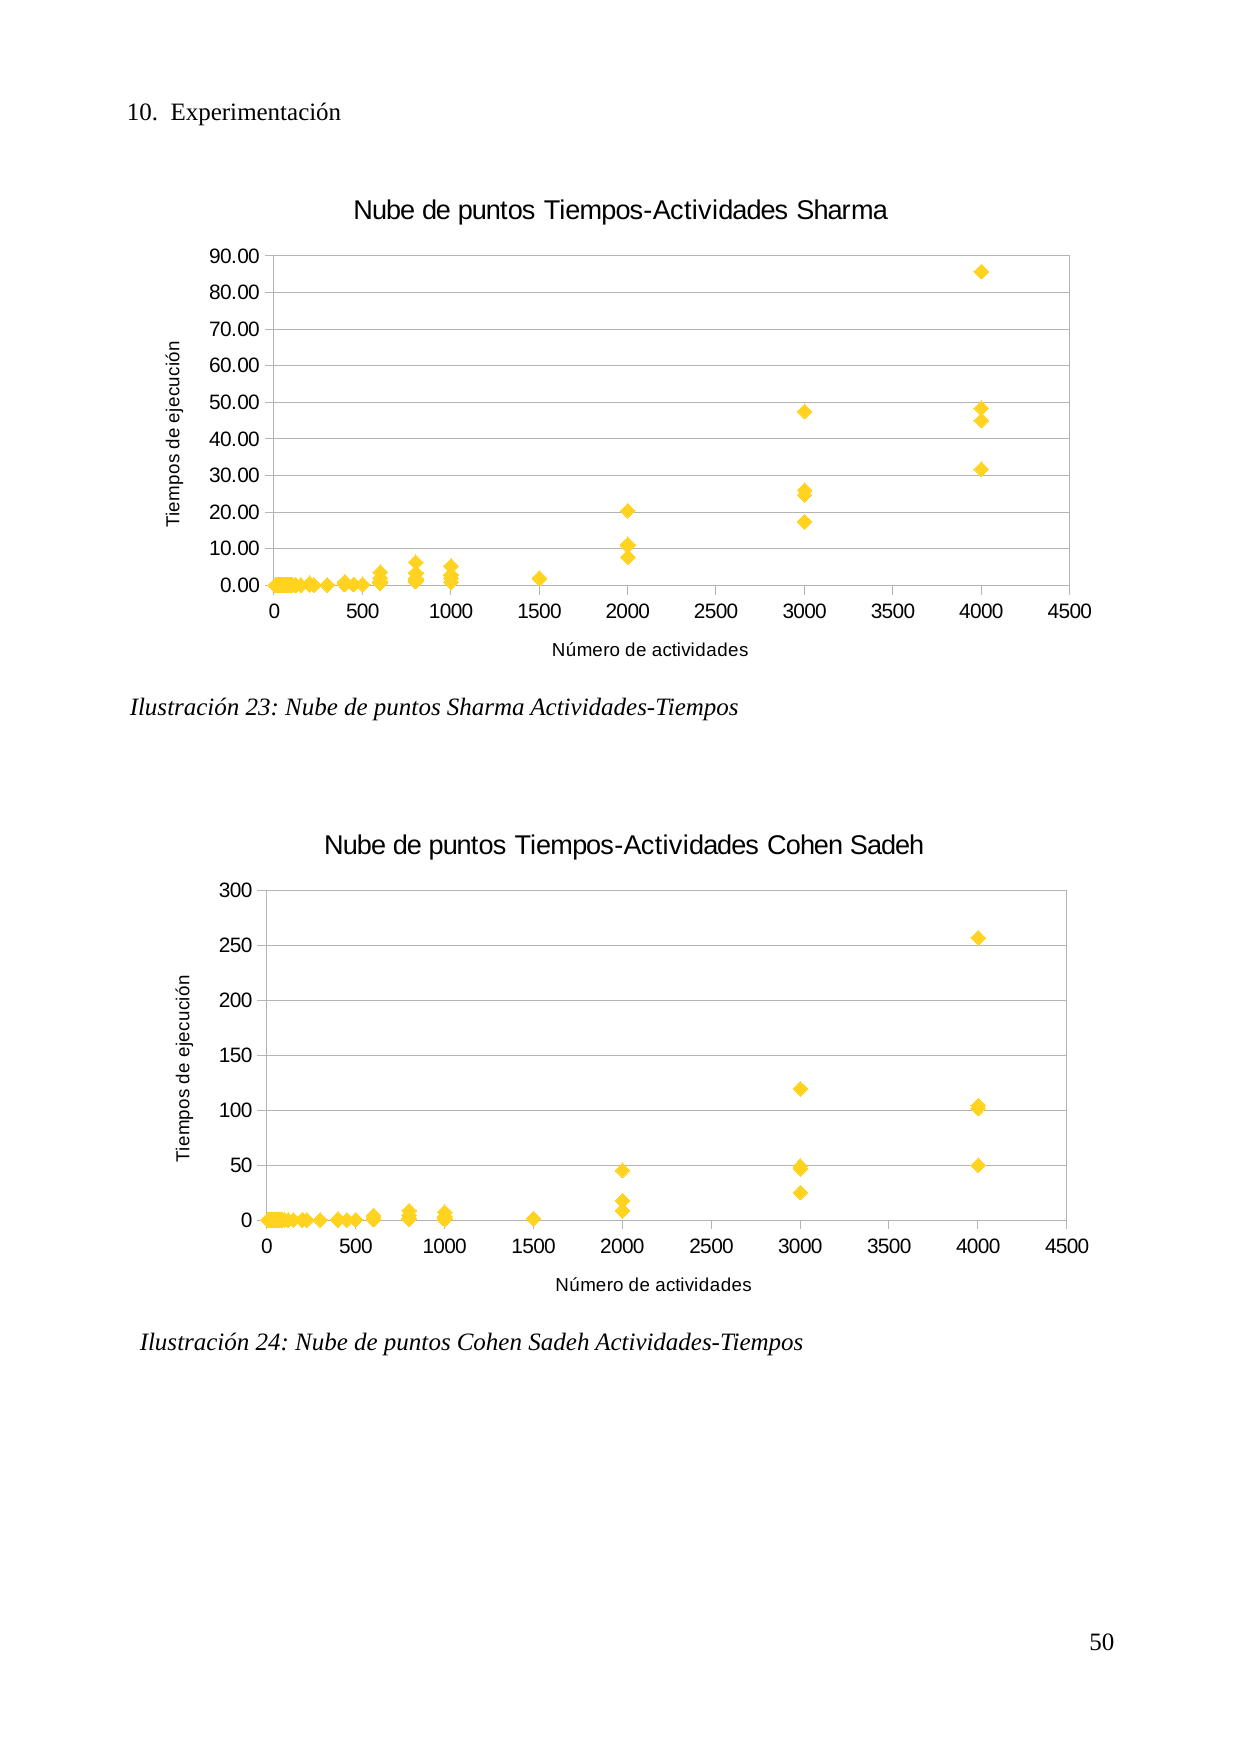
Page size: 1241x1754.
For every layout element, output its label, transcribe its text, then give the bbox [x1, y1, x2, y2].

text Ilustración 23: Nube de puntos Sharma Actividades-Tiempos [129, 692, 1111, 721]
text Ilustración 24: Nube de puntos Cohen Sadeh Actividades-Tiempos [139, 1327, 1108, 1356]
